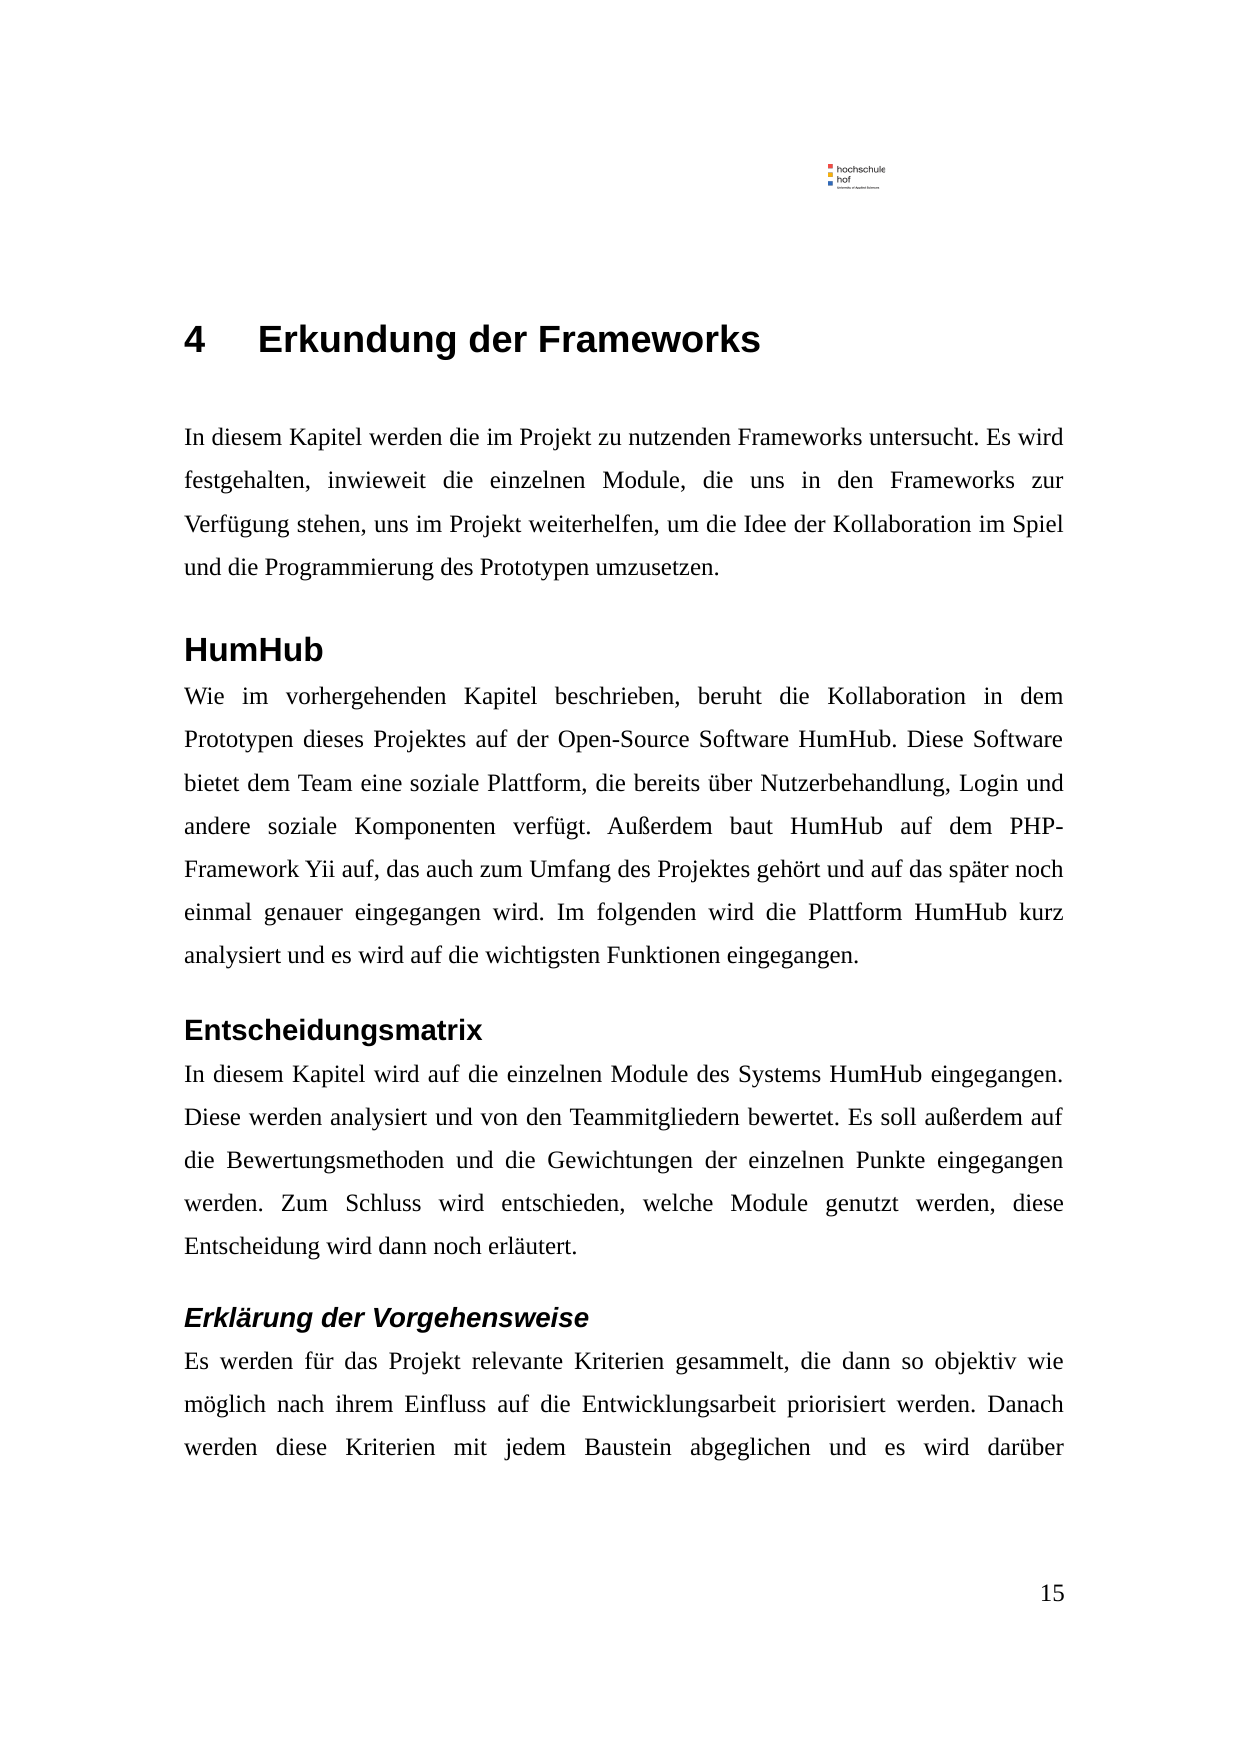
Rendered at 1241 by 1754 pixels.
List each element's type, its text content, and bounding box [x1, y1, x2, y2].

text Es werden für das Projekt relevante Kriterien gesammelt, die dann so objektiv wie möglich nach ihrem Einfluss auf die Entwicklungsarbeit priorisiert werden. Danach werden diese Kriterien mit jedem Baustein abgeglichen und es wird darüber [184, 1346, 1064, 1461]
subtitle Erklärung der Vorgehensweise [184, 1301, 1064, 1333]
subtitle Erkundung der Frameworks [184, 317, 1064, 361]
text Wie im vorhergehenden Kapitel beschrieben, beruht die Kollaboration in dem Prototypen dieses Projektes auf der Open-Source Software HumHub. Diese Software bietet dem Team eine soziale Plattform, die bereits über Nutzerbehandlung, Login und andere soziale Komponenten verfügt. Außerdem baut HumHub auf dem PHP-Framework Yii auf, das auch zum Umfang des Projektes gehört und auf das später noch einmal genauer eingegangen wird. Im folgenden wird die Plattform HumHub kurz analysiert und es wird auf die wichtigsten Funktionen eingegangen. [184, 681, 1064, 969]
picture [828, 164, 886, 189]
subtitle HumHub [184, 630, 1064, 669]
text In diesem Kapitel wird auf die einzelnen Module des Systems HumHub eingegangen. Diese werden analysiert und von den Teammitgliedern bewertet. Es soll außerdem auf die Bewertungsmethoden und die Gewichtungen der einzelnen Punkte eingegangen werden. Zum Schluss wird entschieden, welche Module genutzt werden, diese Entscheidung wird dann noch erläutert. [184, 1059, 1064, 1260]
subtitle Entscheidungsmatrix [184, 1012, 1064, 1046]
text In diesem Kapitel werden die im Projekt zu nutzenden Frameworks untersucht. Es wird festgehalten, inwieweit die einzelnen Module, die uns in den Frameworks zur Verfügung stehen, uns im Projekt weiterhelfen, um die Idee der Kollaboration im Spiel und die Programmierung des Prototypen umzusetzen. [184, 422, 1064, 581]
